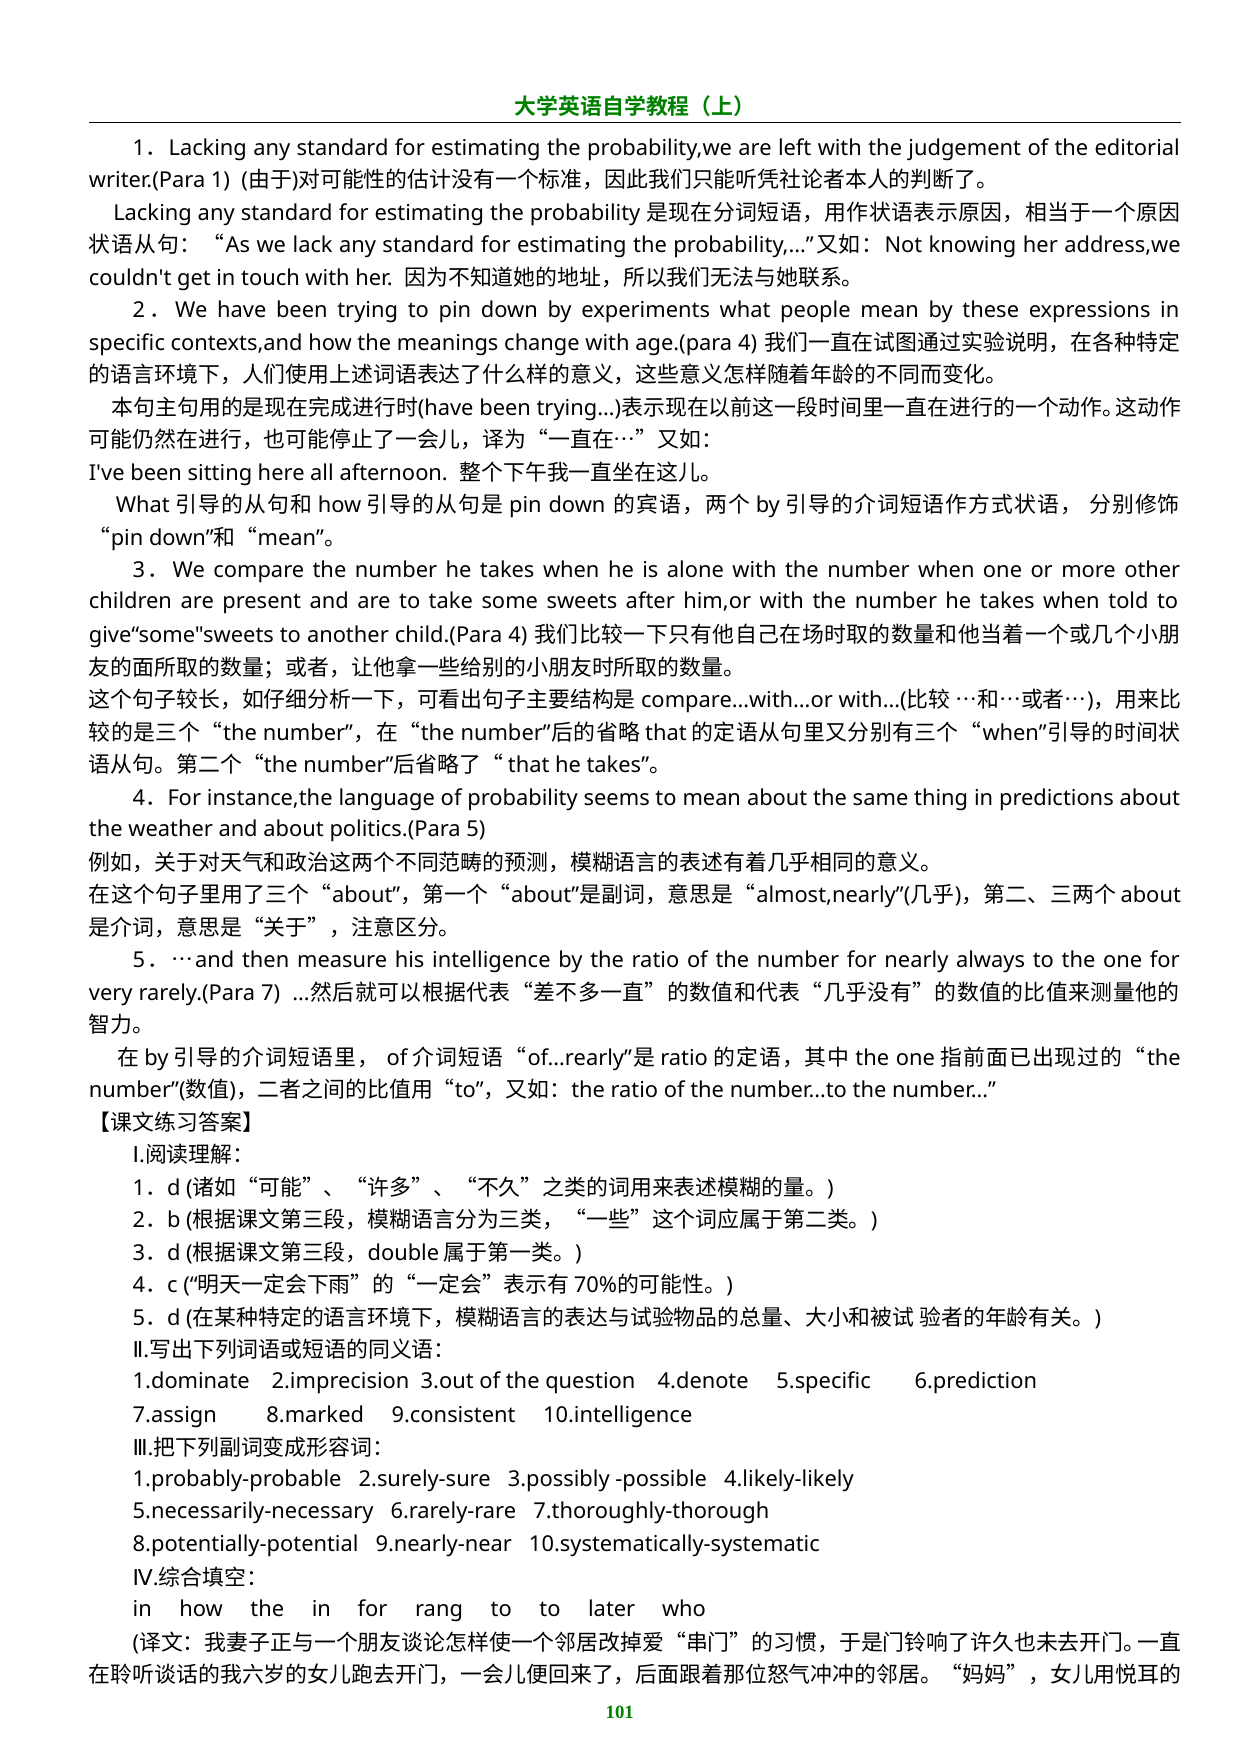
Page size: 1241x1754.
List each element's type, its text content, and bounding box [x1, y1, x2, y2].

text 5．…and then measure his intelligence by the ratio of the number for nearly always to the one for very rarely.(Para 7) …然后就可以根据代表“差不多一直”的数值和代表“几乎没有”的数值的比值来测量他的智力。 在by引导的介词短语里， of介词短语“of…rearly”是ratio的定语，其中the one指前面已出现过的“the number”(数值)，二者之间的比值用“to”，又如：the ratio of the number…to the number…” [89, 942, 1181, 1104]
text Ⅲ.把下列副词变成形容词： [89, 1429, 1181, 1462]
text 5．d (在某种特定的语言环境下，模糊语言的表达与试验物品的总量、大小和被试 验者的年龄有关。) [89, 1299, 1181, 1332]
text 4．c (“明天一定会下雨”的“一定会”表示有70%的可能性。) [89, 1267, 1181, 1299]
text 2．We have been trying to pin down by experiments what people mean by these expressions in specific contexts,and how the meanings change with age.(para 4) 我们一直在试图通过实验说明，在各种特定的语言环境下，人们使用上述词语表达了什么样的意义，这些意义怎样随着年龄的不同而变化。 本句主句用的是现在完成进行时(have been trying…)表示现在以前这一段时间里一直在进行的一个动作。这动作可能仍然在进行，也可能停止了一会儿，译为“一直在…”又如： I've been sitting here all afternoon. 整个下午我一直坐在这儿。 What引导的从句和how引导的从句是pin down 的宾语，两个by引导的介词短语作方式状语， 分别修饰“pin down”和“mean”。 [89, 292, 1181, 552]
text (译文：我妻子正与一个朋友谈论怎样使一个邻居改掉爱“串门”的习惯，于是门铃响了许久也未去开门。一直在聆听谈话的我六岁的女儿跑去开门，一会儿便回来了，后面跟着那位怒气冲冲的邻居。“妈妈”，女儿用悦耳的 [89, 1624, 1181, 1689]
text in how the in for rang to to later who [89, 1592, 1181, 1624]
text 【课文练习答案】 [89, 1104, 1181, 1137]
text Ⅰ.阅读理解： [89, 1137, 1181, 1169]
text 1.dominate 2.imprecision 3.out of the question 4.denote 5.specific 6.prediction 7.assign 8.marked 9.consistent 10.intelligence [89, 1364, 1181, 1429]
text 1．d (诸如“可能”、“许多”、“不久”之类的词用来表述模糊的量。) [89, 1169, 1181, 1202]
text 4．For instance,the language of probability seems to mean about the same thing in predictions about the weather and about politics.(Para 5) 例如，关于对天气和政治这两个不同范畴的预测，模糊语言的表述有着几乎相同的意义。 在这个句子里用了三个“about”，第一个“about”是副词，意思是“almost,nearly”(几乎)，第二、三两个about是介词，意思是“关于”，注意区分。 [89, 779, 1181, 942]
text 1.probably-probable 2.surely-sure 3.possibly -possible 4.likely-likely [89, 1462, 1181, 1494]
text 2．b (根据课文第三段，模糊语言分为三类，“一些”这个词应属于第二类。) [89, 1202, 1181, 1234]
text 8.potentially-potential 9.nearly-near 10.systematically-systematic [89, 1527, 1181, 1559]
text Ⅳ.综合填空： [89, 1559, 1181, 1592]
text 3．We compare the number he takes when he is alone with the number when one or more other children are present and are to take some sweets after him,or with the number he takes when told to give“some"sweets to another child.(Para 4) 我们比较一下只有他自己在场时取的数量和他当着一个或几个小朋友的面所取的数量；或者，让他拿一些给别的小朋友时所取的数量。 这个句子较长，如仔细分析一下，可看出句子主要结构是compare…with…or with…(比较 …和…或者…)，用来比较的是三个“the number”，在“the number”后的省略that的定语从句里又分别有三个“when”引导的时间状语从句。第二个“the number”后省略了“ that he takes”。 [89, 552, 1181, 779]
text 3．d (根据课文第三段，double属于第一类。) [89, 1234, 1181, 1267]
text 1．Lacking any standard for estimating the probability,we are left with the judgement of the editorial writer.(Para 1) (由于)对可能性的估计没有一个标准，因此我们只能听凭社论者本人的判断了。 Lacking any standard for estimating the probability是现在分词短语，用作状语表示原因，相当于一个原因状语从句：“As we lack any standard for estimating the probability,…”又如：Not knowing her address,we couldn't get in touch with her. 因为不知道她的地址，所以我们无法与她联系。 [89, 129, 1181, 292]
text Ⅱ.写出下列词语或短语的同义语： [89, 1332, 1181, 1364]
text 5.necessarily-necessary 6.rarely-rare 7.thoroughly-thorough [89, 1494, 1181, 1527]
